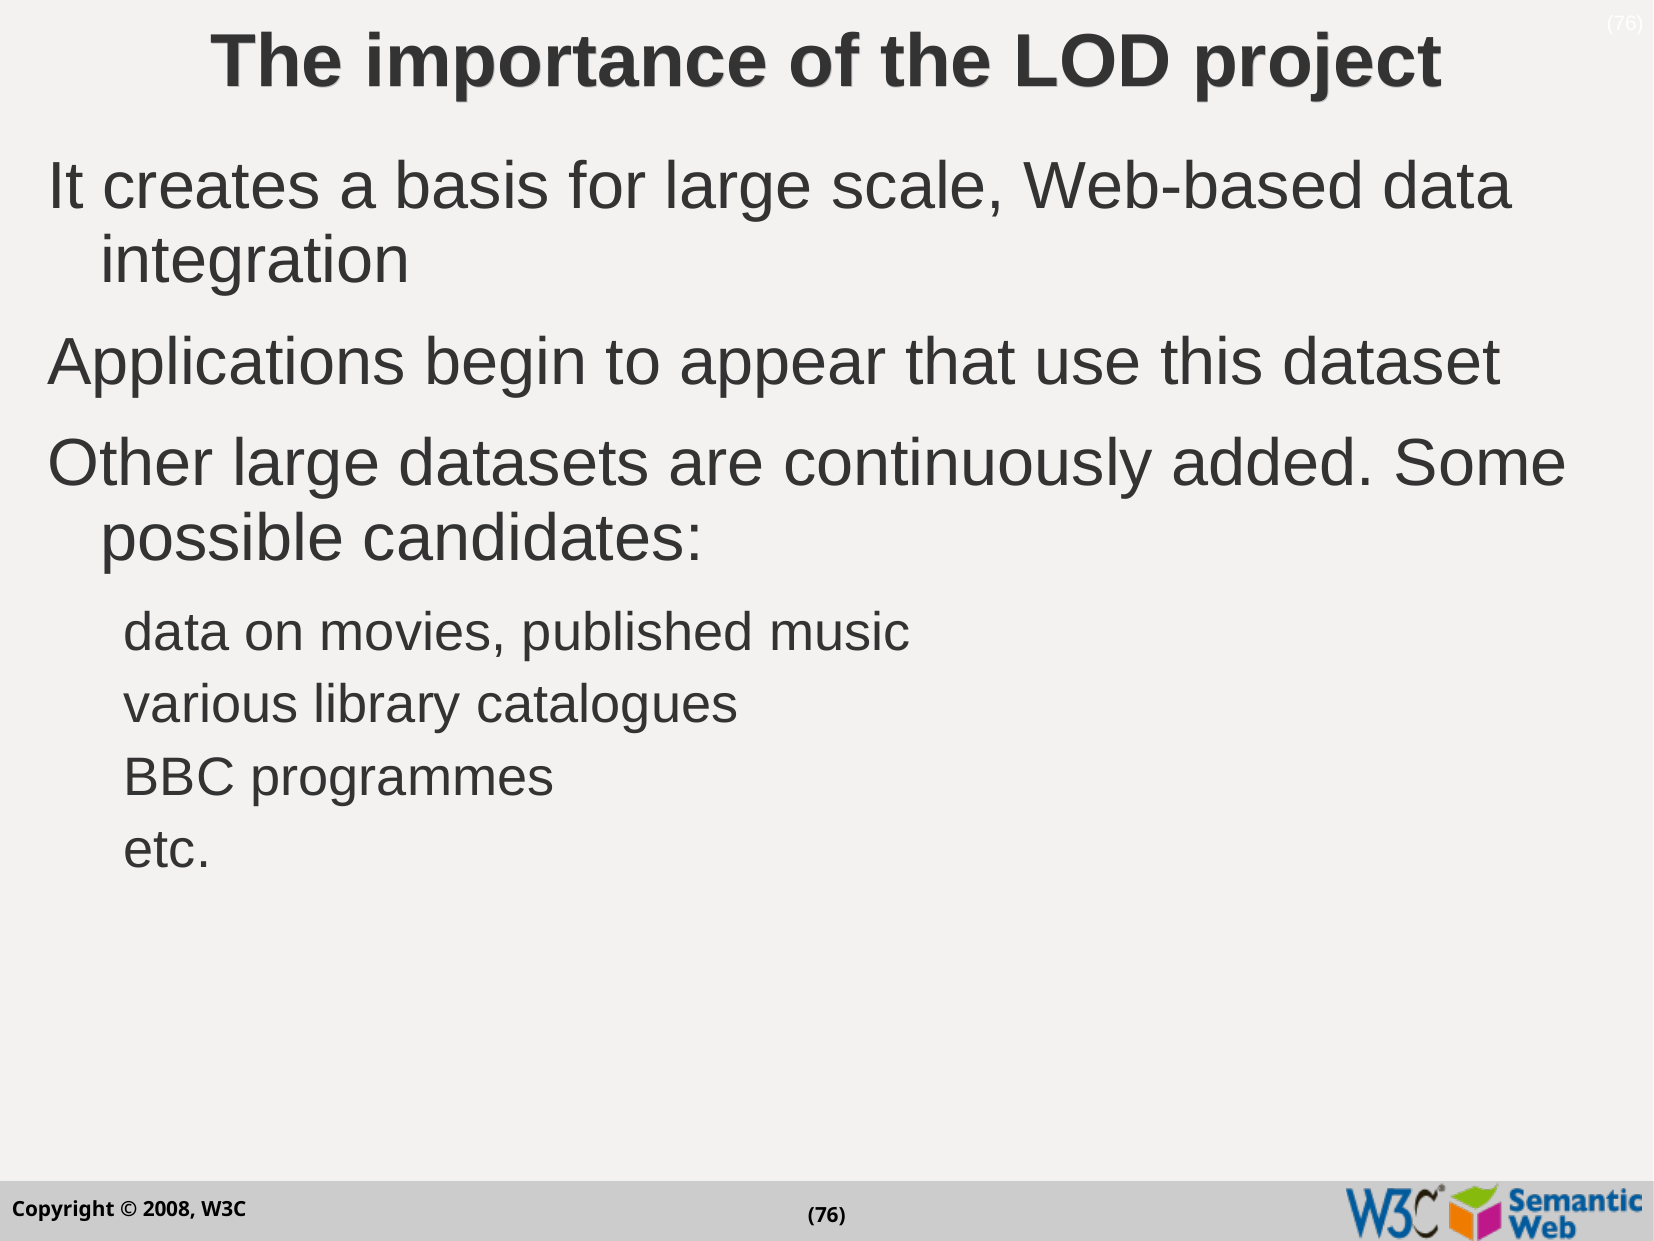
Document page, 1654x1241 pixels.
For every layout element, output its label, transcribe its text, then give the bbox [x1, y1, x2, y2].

list It creates a basis for large scale, Web-based data integration Applications begin to appear that use this dataset Other large datasets are continuously added. Some possible candidates: data on movies, published music various library catalogues BBC programmes etc. [29, 147, 1624, 1119]
picture [1346, 1181, 1642, 1241]
title The importance of the LOD project [0, 0, 1654, 119]
